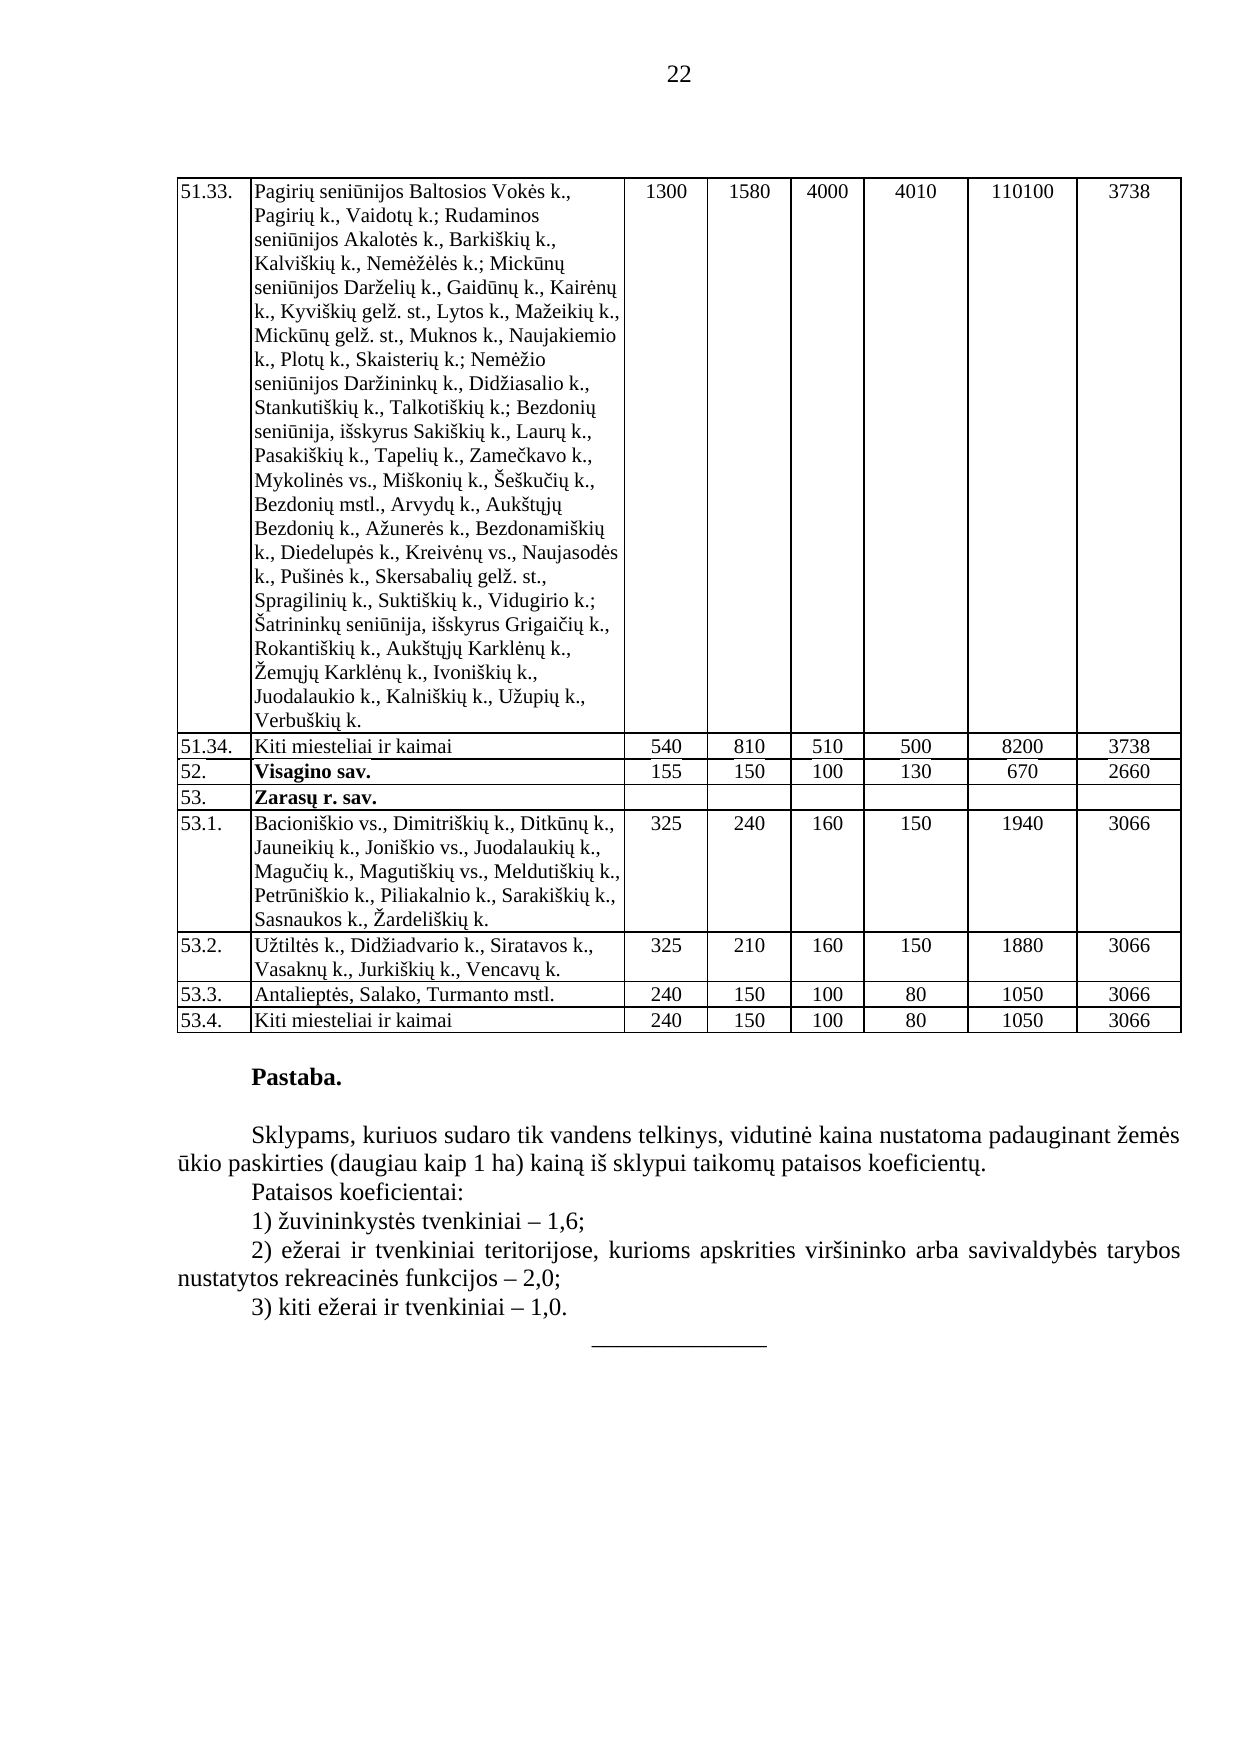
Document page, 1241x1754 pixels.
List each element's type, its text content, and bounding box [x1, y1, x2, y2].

table_cell Užtiltės k., Didžiadvario k., Siratavos k., Vasaknų k., Jurkiškių k., Vencavų k. [252, 933, 624, 981]
text 1) žuvininkystės tvenkiniai – 1,6; [177, 1206, 1181, 1235]
table_cell 510 [792, 734, 863, 758]
text Pastaba. [177, 1062, 1181, 1091]
table_cell 150 [865, 811, 967, 931]
table_cell 670 [969, 760, 1076, 783]
table_cell 150 [708, 982, 790, 1006]
table_cell [625, 785, 707, 809]
table_cell 325 [625, 811, 707, 931]
table_cell 110100 [969, 179, 1076, 732]
table_cell [792, 785, 863, 809]
table_cell 3066 [1078, 1008, 1180, 1032]
text Pataisos koeficientai: [177, 1177, 1181, 1206]
table_cell 51.34. [178, 734, 250, 758]
table_cell [1078, 785, 1180, 809]
table_cell 130 [865, 760, 967, 783]
table_cell 53.4. [178, 1008, 250, 1032]
table_cell 8200 [969, 734, 1076, 758]
table_cell 2660 [1078, 760, 1180, 783]
table_cell 52. [178, 760, 250, 783]
table_cell 1880 [969, 933, 1076, 981]
table_cell Kiti miesteliai ir kaimai [252, 1008, 624, 1032]
table_cell 500 [865, 734, 967, 758]
table_cell Kiti miesteliai ir kaimai [252, 734, 624, 758]
table_cell 240 [708, 811, 790, 931]
table_cell 100 [792, 982, 863, 1006]
table_cell Zarasų r. sav. [252, 785, 624, 809]
table_cell 3066 [1078, 933, 1180, 981]
table_cell 160 [792, 811, 863, 931]
table_cell 53.1. [178, 811, 250, 931]
table_cell 540 [625, 734, 707, 758]
table_cell Bacioniškio vs., Dimitriškių k., Ditkūnų k., Jauneikių k., Joniškio vs., Juodalaukių k., Magučių k., Magutiškių vs., Meldutiškių k., Petrūniškio k., Piliakalnio k., Sarakiškių k., Sasnaukos k., Žardeliškių k. [252, 811, 624, 931]
table_cell [865, 785, 967, 809]
table_cell 1940 [969, 811, 1076, 931]
table_cell 4000 [792, 179, 863, 732]
text 2) ežerai ir tvenkiniai teritorijose, kurioms apskrities viršininko arba savivaldybės tarybos nustatytos rekreacinės funkcijos – 2,0; [177, 1235, 1181, 1292]
table_cell 155 [625, 760, 707, 783]
table_cell 80 [865, 982, 967, 1006]
table_cell 51.33. [178, 179, 250, 732]
table_cell 150 [865, 933, 967, 981]
text 3) kiti ežerai ir tvenkiniai – 1,0. [177, 1292, 1181, 1321]
table_cell 53.2. [178, 933, 250, 981]
table_cell Antalieptės, Salako, Turmanto mstl. [252, 982, 624, 1006]
table_cell [969, 785, 1076, 809]
table_cell 160 [792, 933, 863, 981]
table_cell 3066 [1078, 811, 1180, 931]
table_cell 240 [625, 982, 707, 1006]
table_cell 325 [625, 933, 707, 981]
table_cell 53.3. [178, 982, 250, 1006]
table_cell 1300 [625, 179, 707, 732]
table_cell 810 [708, 734, 790, 758]
table_cell 100 [792, 1008, 863, 1032]
table_cell 150 [708, 760, 790, 783]
table_cell 210 [708, 933, 790, 981]
table_cell 3738 [1078, 179, 1180, 732]
text ______________ [177, 1321, 1181, 1350]
table_cell 100 [792, 760, 863, 783]
table_cell Visagino sav. [252, 760, 624, 783]
table_cell Pagirių seniūnijos Baltosios Vokės k., Pagirių k., Vaidotų k.; Rudaminos seniūnijos Akalotės k., Barkiškių k., Kalviškių k., Nemėžėlės k.; Mickūnų seniūnijos Darželių k., Gaidūnų k., Kairėnų k., Kyviškių gelž. st., Lytos k., Mažeikių k., Mickūnų gelž. st., Muknos k., Naujakiemio k., Plotų k., Skaisterių k.; Nemėžio seniūnijos Daržininkų k., Didžiasalio k., Stankutiškių k., Talkotiškių k.; Bezdonių seniūnija, išskyrus Sakiškių k., Laurų k., Pasakiškių k., Tapelių k., Zamečkavo k., Mykolinės vs., Miškonių k., Šeškučių k., Bezdonių mstl., Arvydų k., Aukštųjų Bezdonių k., Ažunerės k., Bezdonamiškių k., Diedelupės k., Kreivėnų vs., Naujasodės k., Pušinės k., Skersabalių gelž. st., Spragilinių k., Suktiškių k., Vidugirio k.; Šatrininkų seniūnija, išskyrus Grigaičių k., Rokantiškių k., Aukštųjų Karklėnų k., Žemųjų Karklėnų k., Ivoniškių k., Juodalaukio k., Kalniškių k., Užupių k., Verbuškių k. [252, 179, 624, 732]
table_cell 3738 [1078, 734, 1180, 758]
table_cell [708, 785, 790, 809]
table_cell 80 [865, 1008, 967, 1032]
table_cell 1580 [708, 179, 790, 732]
table_cell 1050 [969, 1008, 1076, 1032]
table_cell 4010 [865, 179, 967, 732]
table_cell 1050 [969, 982, 1076, 1006]
table_cell 53. [178, 785, 250, 809]
table_cell 150 [708, 1008, 790, 1032]
table_cell 3066 [1078, 982, 1180, 1006]
text Sklypams, kuriuos sudaro tik vandens telkinys, vidutinė kaina nustatoma padauginant žemės ūkio paskirties (daugiau kaip 1 ha) kainą iš sklypui taikomų pataisos koeficientų. [177, 1120, 1181, 1177]
table_cell 240 [625, 1008, 707, 1032]
